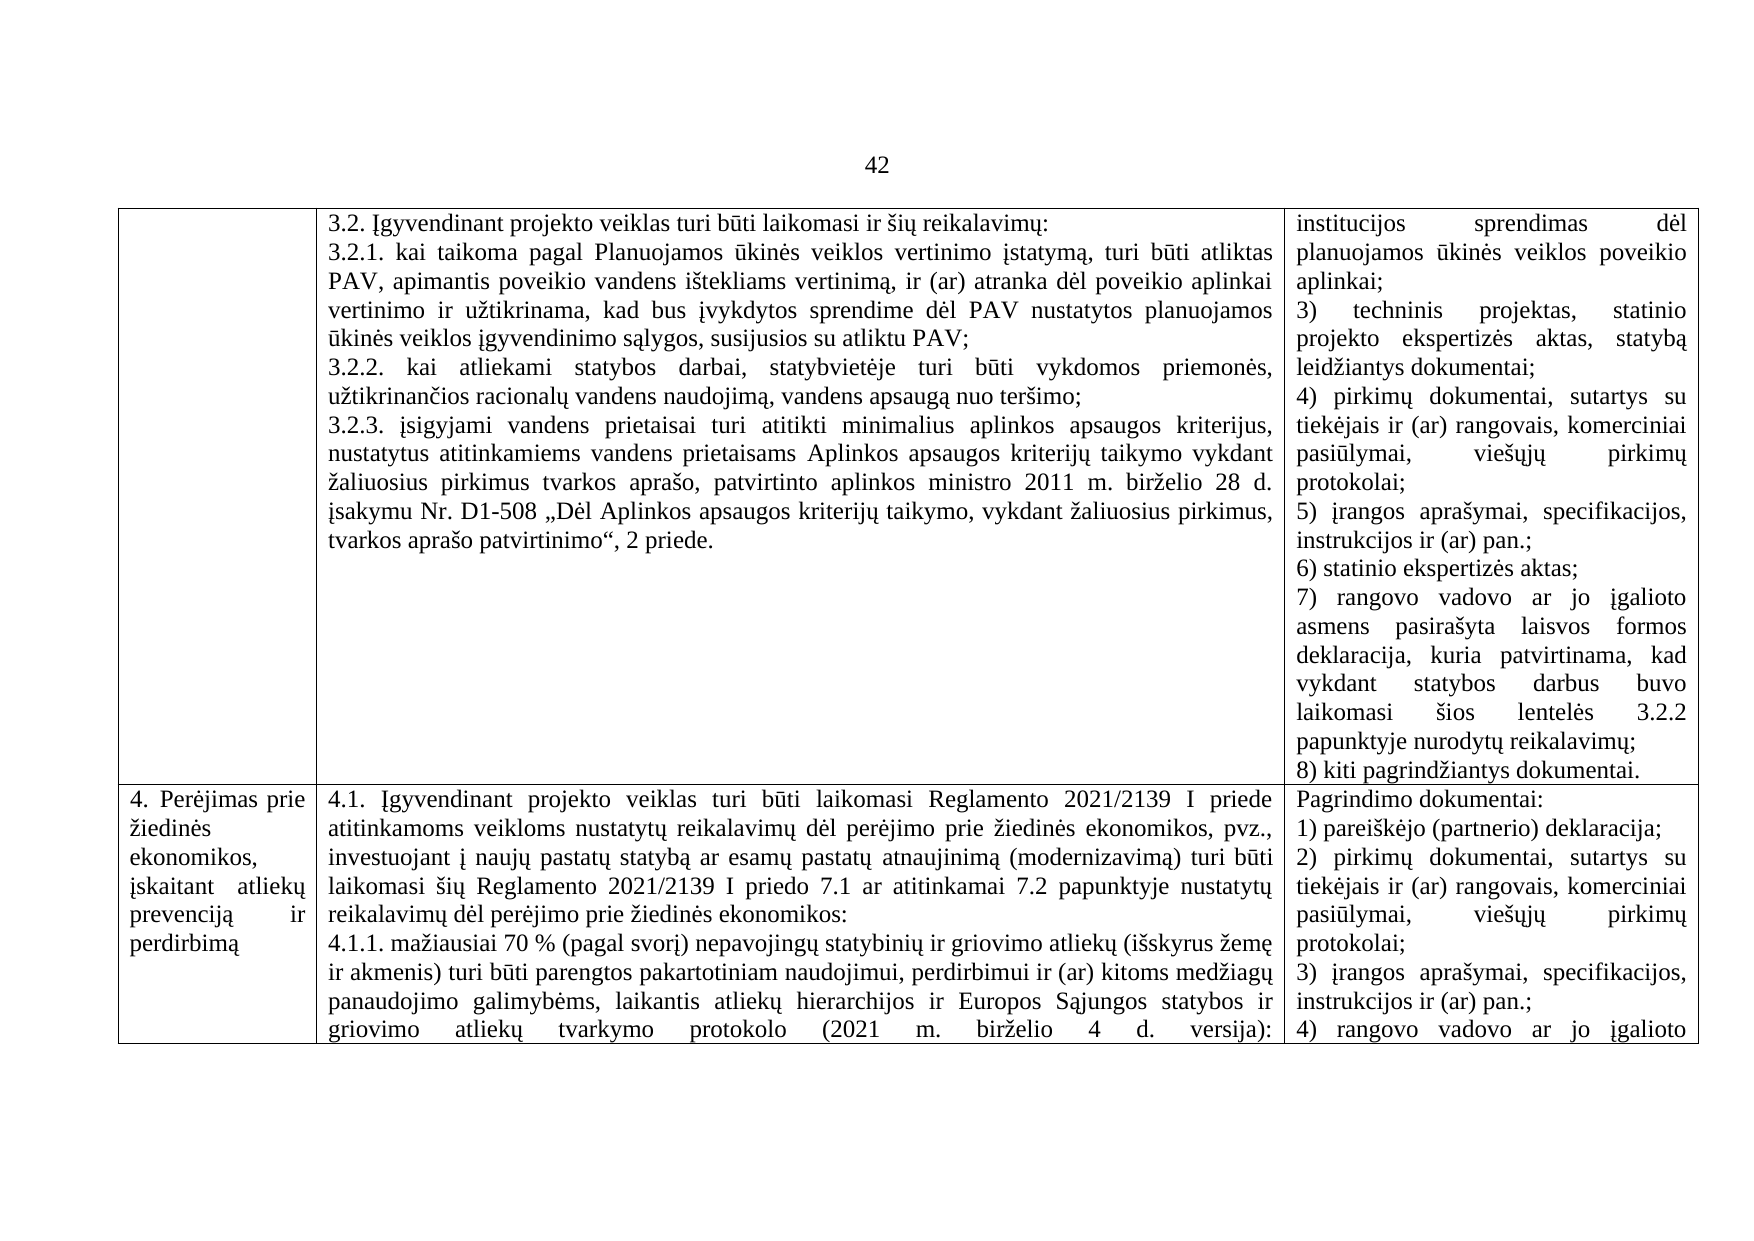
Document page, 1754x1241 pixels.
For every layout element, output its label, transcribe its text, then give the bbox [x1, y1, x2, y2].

table_cell 4. Perėjimas prie žiedinės ekonomikos, įskaitant atliekų prevenciją ir perdirbimą [119, 785, 316, 1043]
table_cell 3.2. Įgyvendinant projekto veiklas turi būti laikomasi ir šių reikalavimų: 3.2.1. kai taikoma pagal Planuojamos ūkinės veiklos vertinimo įstatymą, turi būti atliktas PAV, apimantis poveikio vandens ištekliams vertinimą, ir (ar) atranka dėl poveikio aplinkai vertinimo ir užtikrinama, kad bus įvykdytos sprendime dėl PAV nustatytos planuojamos ūkinės veiklos įgyvendinimo sąlygos, susijusios su atliktu PAV; 3.2.2. kai atliekami statybos darbai, statybvietėje turi būti vykdomos priemonės, užtikrinančios racionalų vandens naudojimą, vandens apsaugą nuo teršimo; 3.2.3. įsigyjami vandens prietaisai turi atitikti minimalius aplinkos apsaugos kriterijus, nustatytus atitinkamiems vandens prietaisams Aplinkos apsaugos kriterijų taikymo vykdant žaliuosius pirkimus tvarkos aprašo, patvirtinto aplinkos ministro 2011 m. birželio 28 d. įsakymu Nr. D1-508 „Dėl Aplinkos apsaugos kriterijų taikymo, vykdant žaliuosius pirkimus, tvarkos aprašo patvirtinimo“, 2 priede. [317, 209, 1284, 783]
table_cell Pagrindimo dokumentai: 1) pareiškėjo (partnerio) deklaracija; 2) pirkimų dokumentai, sutartys su tiekėjais ir (ar) rangovais, komerciniai pasiūlymai, viešųjų pirkimų protokolai; 3) įrangos aprašymai, specifikacijos, instrukcijos ir (ar) pan.; 4) rangovo vadovo ar jo įgalioto [1285, 785, 1698, 1043]
table_cell [119, 209, 316, 783]
table_cell 4.1. Įgyvendinant projekto veiklas turi būti laikomasi Reglamento 2021/2139 I priede atitinkamoms veikloms nustatytų reikalavimų dėl perėjimo prie žiedinės ekonomikos, pvz., investuojant į naujų pastatų statybą ar esamų pastatų atnaujinimą (modernizavimą) turi būti laikomasi šių Reglamento 2021/2139 I priedo 7.1 ar atitinkamai 7.2 papunktyje nustatytų reikalavimų dėl perėjimo prie žiedinės ekonomikos: 4.1.1. mažiausiai 70 % (pagal svorį) nepavojingų statybinių ir griovimo atliekų (išskyrus žemę ir akmenis) turi būti parengtos pakartotiniam naudojimui, perdirbimui ir (ar) kitoms medžiagų panaudojimo galimybėms, laikantis atliekų hierarchijos ir Europos Sąjungos statybos ir griovimo atliekų tvarkymo protokolo (2021 m. birželio 4 d. versija): [317, 785, 1284, 1043]
table_cell institucijos sprendimas dėl planuojamos ūkinės veiklos poveikio aplinkai; 3) techninis projektas, statinio projekto ekspertizės aktas, statybą leidžiantys dokumentai; 4) pirkimų dokumentai, sutartys su tiekėjais ir (ar) rangovais, komerciniai pasiūlymai, viešųjų pirkimų protokolai; 5) įrangos aprašymai, specifikacijos, instrukcijos ir (ar) pan.; 6) statinio ekspertizės aktas; 7) rangovo vadovo ar jo įgalioto asmens pasirašyta laisvos formos deklaracija, kuria patvirtinama, kad vykdant statybos darbus buvo laikomasi šios lentelės 3.2.2 papunktyje nurodytų reikalavimų; 8) kiti pagrindžiantys dokumentai. [1285, 209, 1698, 783]
